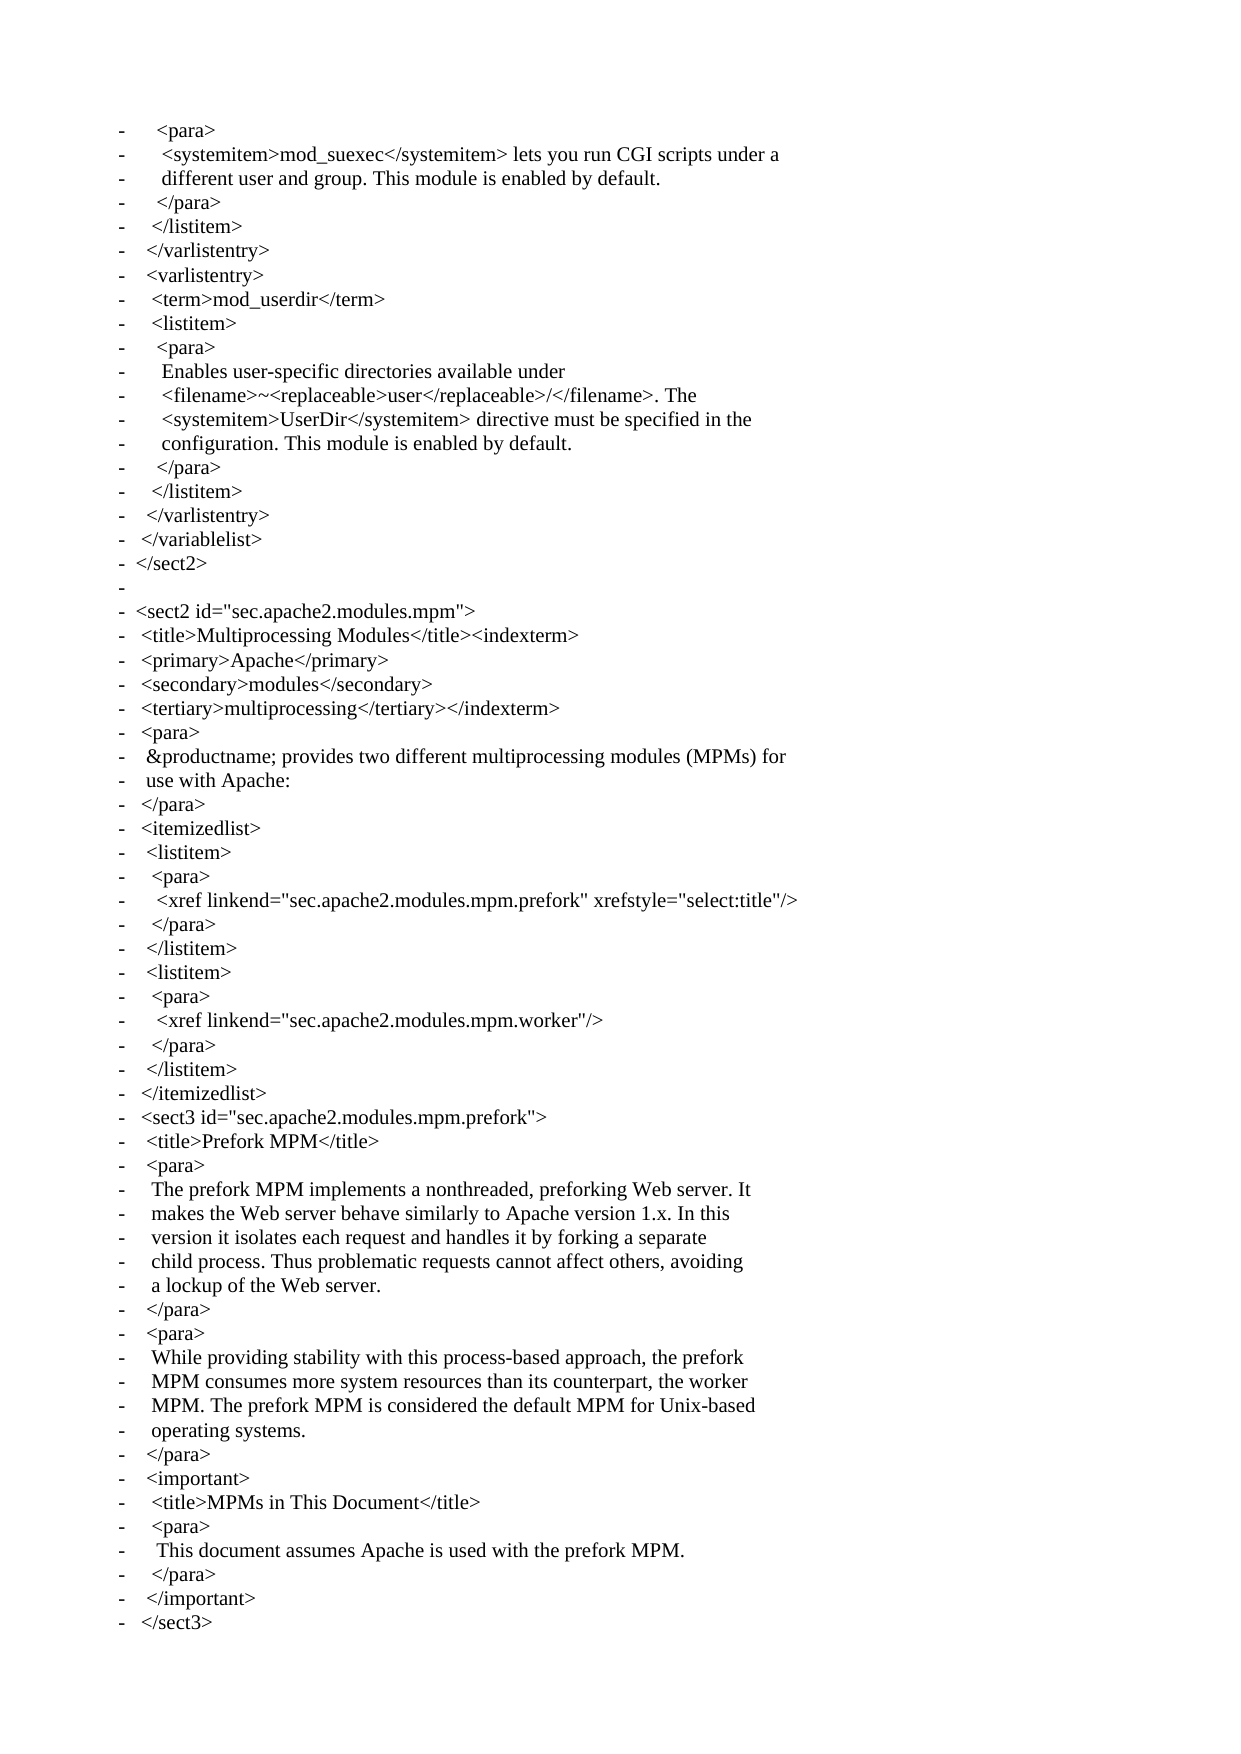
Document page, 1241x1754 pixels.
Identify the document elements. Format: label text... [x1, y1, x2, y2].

text - </varlistentry> [118, 503, 1122, 527]
text - </para> [118, 455, 1122, 479]
text - </sect3> [118, 1610, 1122, 1634]
text - <filename>~<replaceable>user</replaceable>/</filename>. The [118, 383, 1122, 407]
text - </listitem> [118, 479, 1122, 503]
text - configuration. This module is enabled by default. [118, 431, 1122, 455]
text - <para> [118, 1153, 1122, 1177]
text - <title>Multiprocessing Modules</title><indexterm> [118, 623, 1122, 647]
text - <para> [118, 1514, 1122, 1538]
text - MPM consumes more system resources than its counterpart, the worker [118, 1369, 1122, 1393]
text - <systemitem>UserDir</systemitem> directive must be specified in the [118, 407, 1122, 431]
text - </variablelist> [118, 527, 1122, 551]
text - <xref linkend="sec.apache2.modules.mpm.prefork" xrefstyle="select:title"/> [118, 888, 1122, 912]
text - The prefork MPM implements a nonthreaded, preforking Web server. It [118, 1177, 1122, 1201]
text - </para> [118, 912, 1122, 936]
text - <para> [118, 864, 1122, 888]
text - <systemitem>mod_suexec</systemitem> lets you run CGI scripts under a [118, 142, 1122, 166]
text - <sect2 id="sec.apache2.modules.mpm"> [118, 599, 1122, 623]
text - <title>MPMs in This Document</title> [118, 1490, 1122, 1514]
text - This document assumes Apache is used with the prefork MPM. [118, 1538, 1122, 1562]
text - <para> [118, 1321, 1122, 1345]
text - <tertiary>multiprocessing</tertiary></indexterm> [118, 696, 1122, 720]
text - &productname; provides two different multiprocessing modules (MPMs) for [118, 744, 1122, 768]
text - While providing stability with this process-based approach, the prefork [118, 1345, 1122, 1369]
text - version it isolates each request and handles it by forking a separate [118, 1225, 1122, 1249]
text - </listitem> [118, 214, 1122, 238]
text - </para> [118, 190, 1122, 214]
text - </varlistentry> [118, 238, 1122, 262]
text - [118, 575, 1122, 599]
text - different user and group. This module is enabled by default. [118, 166, 1122, 190]
text - <listitem> [118, 840, 1122, 864]
text - <itemizedlist> [118, 816, 1122, 840]
text - <secondary>modules</secondary> [118, 672, 1122, 696]
text - operating systems. [118, 1417, 1122, 1442]
text - child process. Thus problematic requests cannot affect others, avoiding [118, 1249, 1122, 1273]
text - </sect2> [118, 551, 1122, 575]
text - </important> [118, 1586, 1122, 1610]
text - <title>Prefork MPM</title> [118, 1129, 1122, 1153]
text - <para> [118, 720, 1122, 744]
text - Enables user-specific directories available under [118, 359, 1122, 383]
text - </para> [118, 1562, 1122, 1586]
text - <primary>Apache</primary> [118, 647, 1122, 672]
text - a lockup of the Web server. [118, 1273, 1122, 1297]
text - </listitem> [118, 1057, 1122, 1081]
text - <xref linkend="sec.apache2.modules.mpm.worker"/> [118, 1008, 1122, 1032]
text - <important> [118, 1466, 1122, 1490]
text - makes the Web server behave similarly to Apache version 1.x. In this [118, 1201, 1122, 1225]
text - <sect3 id="sec.apache2.modules.mpm.prefork"> [118, 1105, 1122, 1129]
text - <listitem> [118, 311, 1122, 335]
text - <listitem> [118, 960, 1122, 984]
text - <para> [118, 984, 1122, 1008]
text - </itemizedlist> [118, 1081, 1122, 1105]
text - </para> [118, 1032, 1122, 1057]
text - <para> [118, 118, 1122, 142]
text - use with Apache: [118, 768, 1122, 792]
text - </para> [118, 792, 1122, 816]
text - </listitem> [118, 936, 1122, 960]
text - MPM. The prefork MPM is considered the default MPM for Unix-based [118, 1393, 1122, 1417]
text - <term>mod_userdir</term> [118, 287, 1122, 311]
text - </para> [118, 1297, 1122, 1321]
text - <para> [118, 335, 1122, 359]
text - <varlistentry> [118, 262, 1122, 287]
text - </para> [118, 1442, 1122, 1466]
